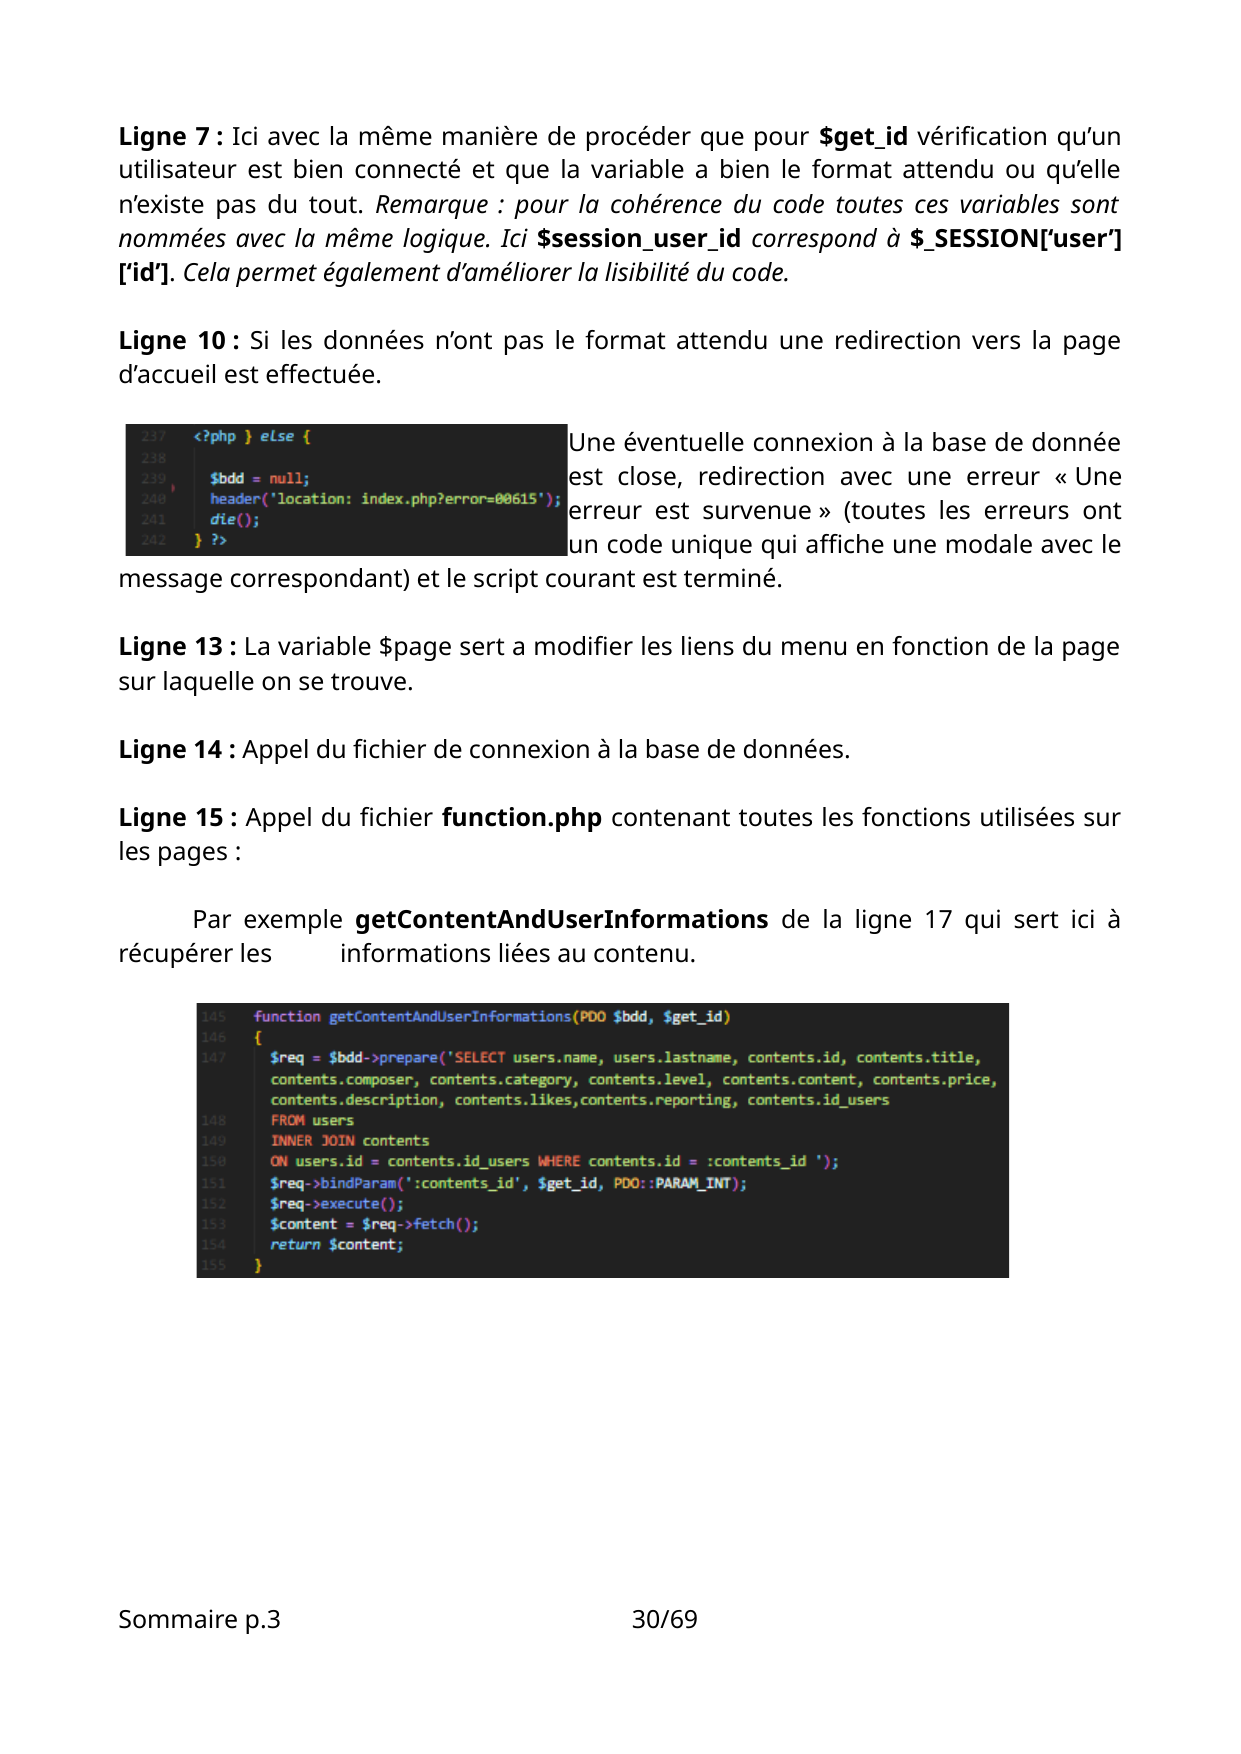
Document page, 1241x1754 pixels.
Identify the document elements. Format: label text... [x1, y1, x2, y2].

text Ligne 10 : Si les données n’ont pas le format attendu une redirection vers la page d’accueil est effectuée. [118, 322, 1122, 391]
picture [196, 1003, 1010, 1278]
text Ligne 13 : La variable $page sert a modifier les liens du menu en fonction de la page sur laquelle on se trouve. [118, 629, 1122, 697]
text Ligne 15 : Appel du fichier function.php contenant toutes les fonctions utilisées sur les pages : [118, 799, 1122, 867]
text Par exemple getContentAndUserInformations de la ligne 17 qui sert ici à récupérer les informations liées au contenu. [118, 902, 1122, 970]
text Ligne 14 : Appel du fichier de connexion à la base de données. [118, 731, 1122, 765]
text Ligne 7 : Ici avec la même manière de procéder que pour $get_id vérification qu’un utilisateur est bien connecté et que la variable a bien le format attendu ou qu’elle n’existe pas du tout. Remarque : pour la cohérence du code toutes ces variables sont nommées avec la même logique. Ici $session_user_id correspond à $_SESSION[‘user’][‘id’]. Cela permet également d’améliorer la lisibilité du code. [118, 118, 1122, 288]
text Une éventuelle connexion à la base de donnée est close, redirection avec une erreur « Une erreur est survenue » (toutes les erreurs ont un code unique qui affiche une modale avec le message correspondant) et le script courant est terminé. [118, 425, 1122, 595]
picture [125, 424, 568, 556]
